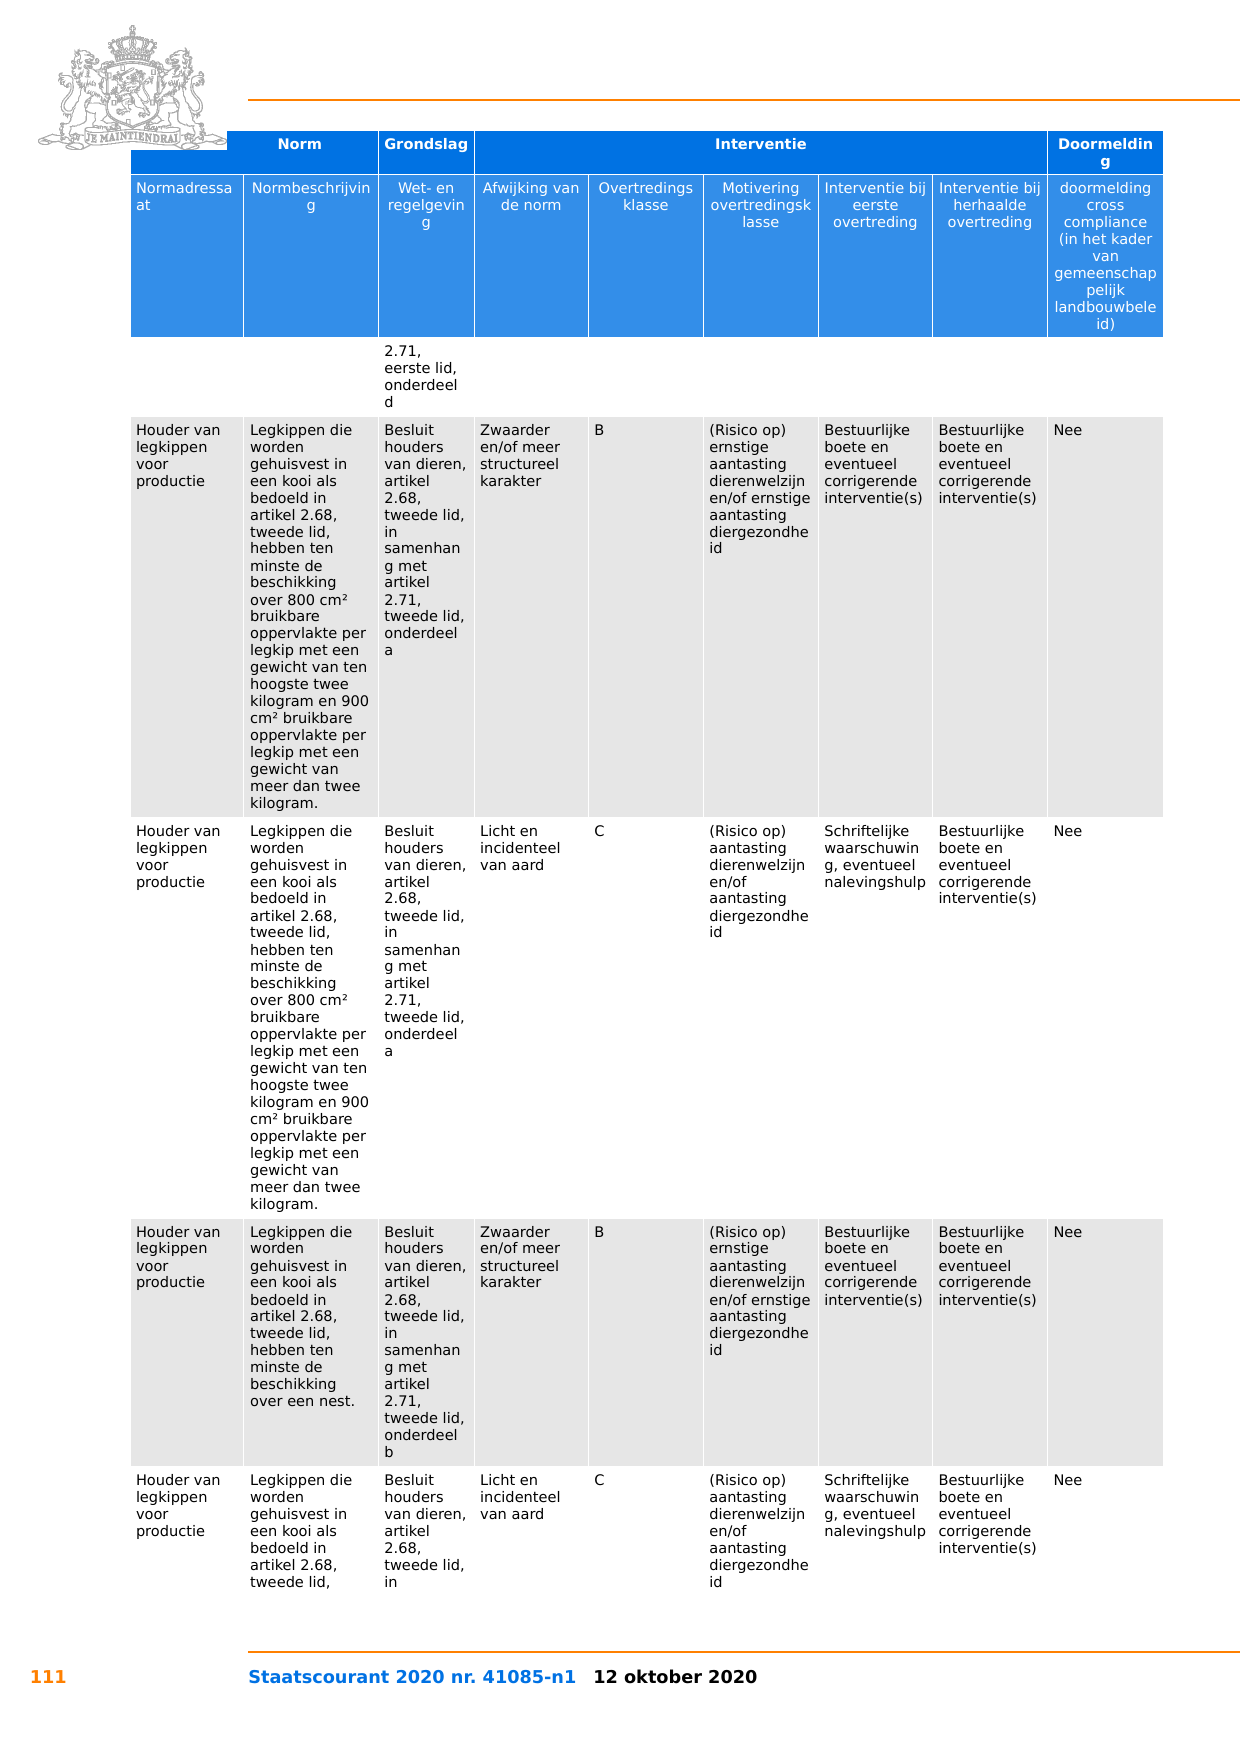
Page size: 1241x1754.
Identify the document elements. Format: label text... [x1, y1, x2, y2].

table_cell Nee [1048, 1219, 1163, 1466]
table_cell Bestuurlijke boete en eventueel corrigerende interventie(s) [933, 1467, 1047, 1595]
table_cell Licht en incidenteel van aard [475, 818, 588, 1218]
picture [38, 25, 227, 150]
table_cell Schriftelijke waarschuwing, eventueel nalevingshulp [819, 1467, 932, 1595]
table_cell [131, 339, 243, 416]
table_cell Overtredingsklasse [589, 175, 703, 337]
table_cell [1048, 339, 1163, 416]
table_cell Bestuurlijke boete en eventueel corrigerende interventie(s) [933, 818, 1047, 1218]
table_cell Nee [1048, 1467, 1163, 1595]
table_cell (Risico op) ernstige aantasting dierenwelzijn en/of ernstige aantasting diergezondheid [704, 417, 818, 817]
table_cell Bestuurlijke boete en eventueel corrigerende interventie(s) [933, 1219, 1047, 1466]
table_cell Nee [1048, 818, 1163, 1218]
table_cell Besluit houders van dieren, artikel 2.68, tweede lid, in samenhang met artikel 2.71, tweede lid, onderdeel a [379, 818, 474, 1218]
table_cell 2.71, eerste lid, onderdeel d [379, 339, 474, 416]
table_cell [244, 339, 378, 416]
table_cell Houder van legkippen voor productie [131, 1467, 243, 1595]
table_cell doormelding cross compliance (in het kader van gemeenschappelijk landbouwbeleid) [1048, 175, 1163, 337]
table_cell (Risico op) aantasting dierenwelzijn en/of aantasting diergezondheid [704, 818, 818, 1218]
table_cell Interventie bij herhaalde overtreding [933, 175, 1047, 337]
table_cell Licht en incidenteel van aard [475, 1467, 588, 1595]
table_cell B [589, 1219, 703, 1466]
table_cell Nee [1048, 417, 1163, 817]
table_cell Interventie bij eerste overtreding [819, 175, 932, 337]
table_cell Legkippen die worden gehuisvest in een kooi als bedoeld in artikel 2.68, tweede lid, hebben ten minste de beschikking over 800 cm² bruikbare oppervlakte per legkip met een gewicht van ten hoogste twee kilogram en 900 cm² bruikbare oppervlakte per legkip met een gewicht van meer dan twee kilogram. [244, 417, 378, 817]
table_cell [933, 339, 1047, 416]
table_cell C [589, 1467, 703, 1595]
table_cell C [589, 818, 703, 1218]
table_cell Houder van legkippen voor productie [131, 1219, 243, 1466]
table_cell Besluit houders van dieren, artikel 2.68, tweede lid, in samenhang met artikel 2.71, tweede lid, onderdeel a [379, 417, 474, 817]
table_cell Houder van legkippen voor productie [131, 818, 243, 1218]
table_cell Houder van legkippen voor productie [131, 417, 243, 817]
table_cell [475, 339, 588, 416]
table_cell Besluit houders van dieren, artikel 2.68, tweede lid, in samenhang met artikel 2.71, tweede lid, onderdeel b [379, 1219, 474, 1466]
table_cell Zwaarder en/of meer structureel karakter [475, 1219, 588, 1466]
table_cell [589, 339, 703, 416]
table_cell Legkippen die worden gehuisvest in een kooi als bedoeld in artikel 2.68, tweede lid, hebben ten minste de beschikking over een nest. [244, 1219, 378, 1466]
table_cell [704, 339, 818, 416]
table_cell Bestuurlijke boete en eventueel corrigerende interventie(s) [819, 417, 932, 817]
table_header Interventie [475, 131, 1047, 174]
table_cell Normbeschrijving [244, 175, 378, 337]
table_header Norm [131, 131, 378, 174]
table_cell Wet- en regelgeving [379, 175, 474, 337]
table_cell Motivering overtredingsklasse [704, 175, 818, 337]
table_cell Afwijking van de norm [475, 175, 588, 337]
table_cell Legkippen die worden gehuisvest in een kooi als bedoeld in artikel 2.68, tweede lid, hebben ten minste de beschikking over 800 cm² bruikbare oppervlakte per legkip met een gewicht van ten hoogste twee kilogram en 900 cm² bruikbare oppervlakte per legkip met een gewicht van meer dan twee kilogram. [244, 818, 378, 1218]
table_header Doormelding [1048, 131, 1163, 174]
table_cell (Risico op) ernstige aantasting dierenwelzijn en/of ernstige aantasting diergezondheid [704, 1219, 818, 1466]
table_cell Schriftelijke waarschuwing, eventueel nalevingshulp [819, 818, 932, 1218]
table_cell Legkippen die worden gehuisvest in een kooi als bedoeld in artikel 2.68, tweede lid, [244, 1467, 378, 1595]
table_header Grondslag [379, 131, 474, 174]
table_cell Zwaarder en/of meer structureel karakter [475, 417, 588, 817]
table_cell Normadressaat [131, 175, 243, 337]
table_cell Bestuurlijke boete en eventueel corrigerende interventie(s) [933, 417, 1047, 817]
table_cell Besluit houders van dieren, artikel 2.68, tweede lid, in [379, 1467, 474, 1595]
table_cell [819, 339, 932, 416]
table_cell B [589, 417, 703, 817]
table_cell Bestuurlijke boete en eventueel corrigerende interventie(s) [819, 1219, 932, 1466]
table_cell (Risico op) aantasting dierenwelzijn en/of aantasting diergezondheid [704, 1467, 818, 1595]
